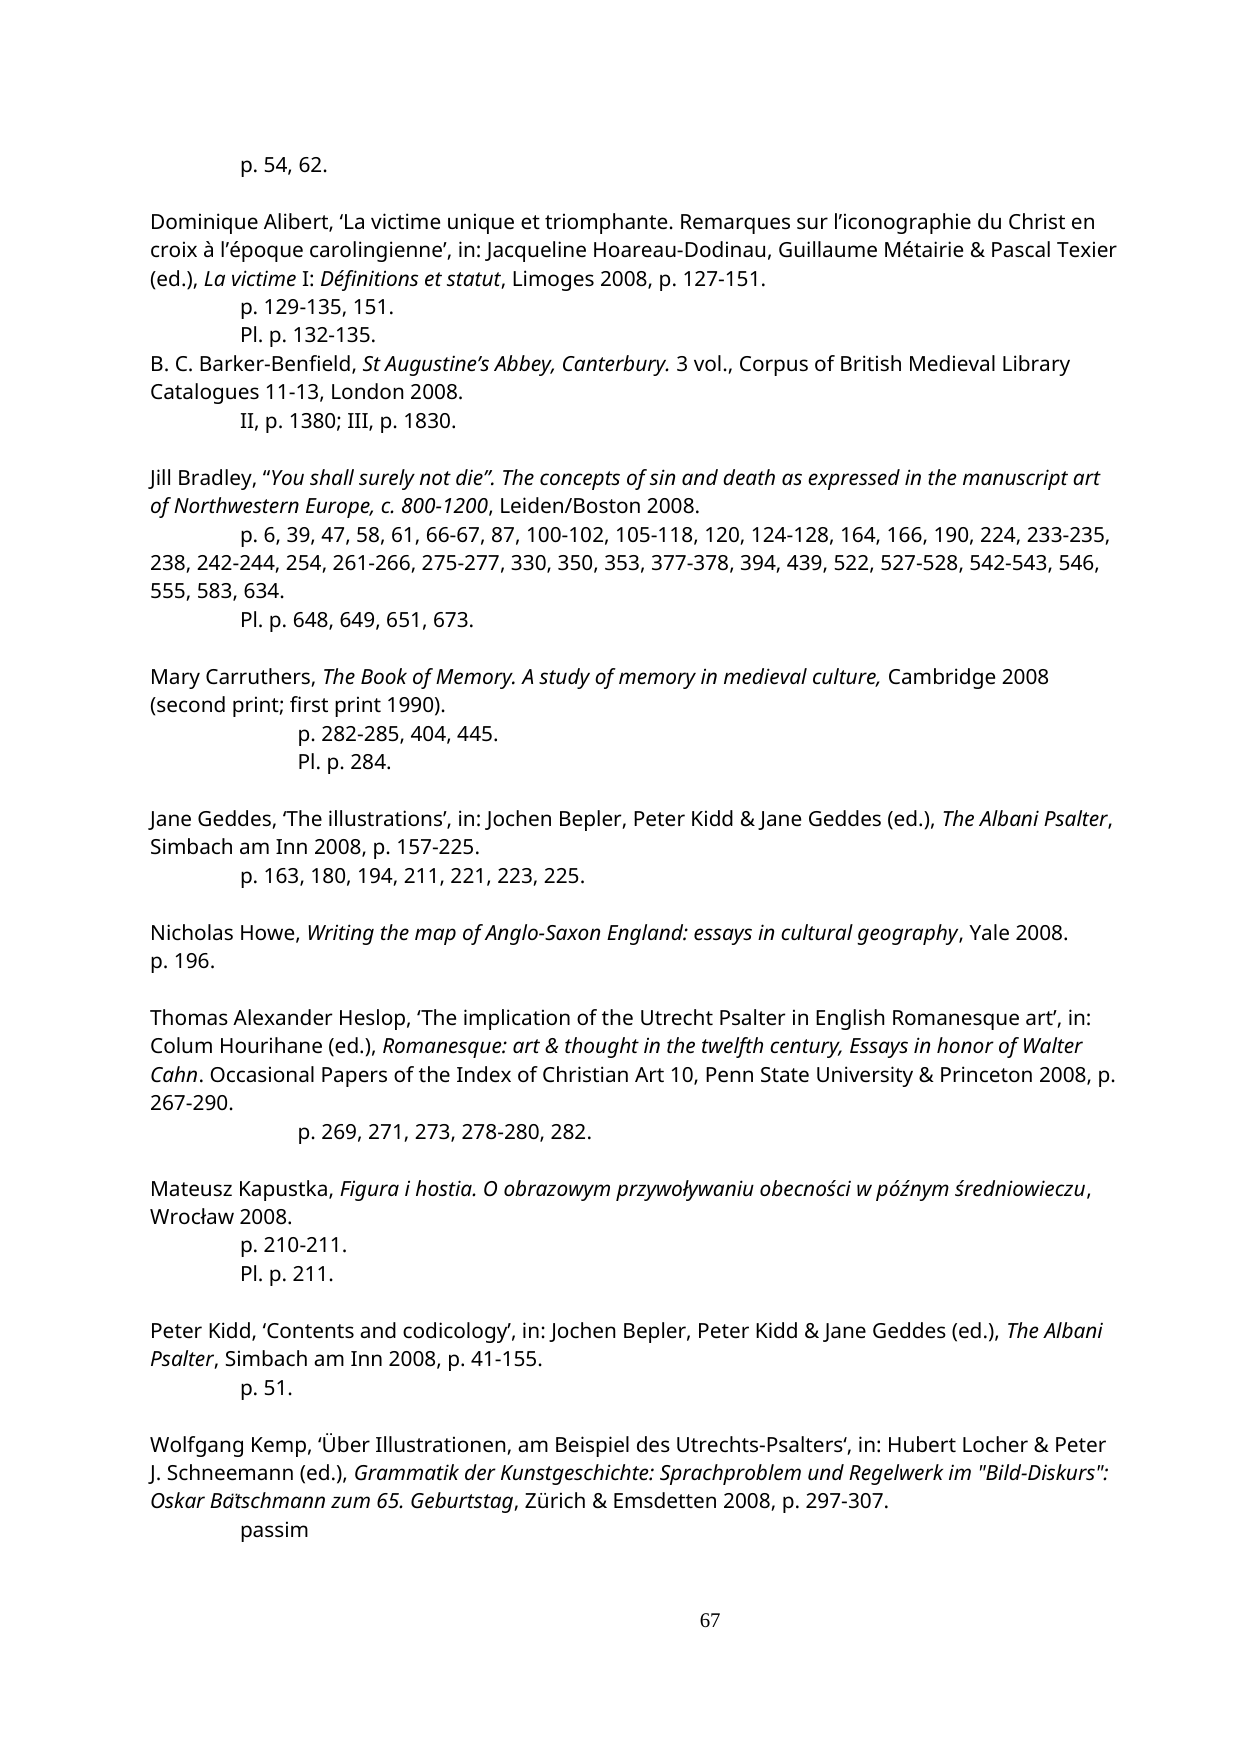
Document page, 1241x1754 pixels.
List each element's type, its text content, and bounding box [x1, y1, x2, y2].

text Pl. p. 211. [150, 1259, 1122, 1287]
text II, p. 1380; III, p. 1830. [150, 406, 1122, 434]
text p. 282-285, 404, 445. [150, 719, 1122, 747]
text p. 54, 62. [150, 150, 1122, 178]
text p. 129-135, 151. [150, 292, 1122, 321]
text Dominique Alibert, ‘La victime unique et triomphante. Remarques sur l’iconographie du Christ en croix à l’époque carolingienne’, in: Jacqueline Hoareau-Dodinau, Guillaume Métairie & Pascal Texier (ed.), La victime I: Définitions et statut, Limoges 2008, p. 127-151. [150, 207, 1122, 292]
text Mary Carruthers, The Book of Memory. A study of memory in medieval culture, Cambridge 2008 (second print; first print 1990). [150, 662, 1122, 719]
text Wolfgang Kemp, ‘Über Illustrationen, am Beispiel des Utrechts-Psalters‘, in: Hubert Locher & Peter J. Schneemann (ed.), Grammatik der Kunstgeschichte: Sprachproblem und Regelwerk im "Bild-Diskurs": Oskar Bätschmann zum 65. Geburtstag, Zürich & Emsdetten 2008, p. 297-307. [150, 1430, 1122, 1515]
text B. C. Barker-Benfield, St Augustine’s Abbey, Canterbury. 3 vol., Corpus of British Medieval Library Catalogues 11-13, London 2008. [150, 349, 1122, 406]
text Nicholas Howe, Writing the map of Anglo-Saxon England: essays in cultural geography, Yale 2008. p. 196. [150, 918, 1122, 975]
text Pl. p. 132-135. [150, 321, 1122, 349]
text p. 210-211. [150, 1231, 1122, 1259]
text Jill Bradley, “You shall surely not die”. The concepts of sin and death as expressed in the manuscript art of Northwestern Europe, c. 800-1200, Leiden/Boston 2008. [150, 463, 1122, 520]
text p. 6, 39, 47, 58, 61, 66-67, 87, 100-102, 105-118, 120, 124-128, 164, 166, 190, 224, 233-235, 238, 242-244, 254, 261-266, 275-277, 330, 350, 353, 377-378, 394, 439, 522, 527-528, 542-543, 546, 555, 583, 634. [150, 520, 1122, 605]
text p. 269, 271, 273, 278-280, 282. [150, 1117, 1122, 1145]
text Mateusz Kapustka, Figura i hostia. O obrazowym przywoływaniu obecności w późnym średniowieczu, Wrocław 2008. [150, 1174, 1122, 1231]
text p. 163, 180, 194, 211, 221, 223, 225. [150, 861, 1122, 889]
text Jane Geddes, ‘The illustrations’, in: Jochen Bepler, Peter Kidd & Jane Geddes (ed.), The Albani Psalter, Simbach am Inn 2008, p. 157-225. [150, 804, 1122, 861]
text Peter Kidd, ‘Contents and codicology’, in: Jochen Bepler, Peter Kidd & Jane Geddes (ed.), The Albani Psalter, Simbach am Inn 2008, p. 41-155. [150, 1316, 1122, 1373]
text p. 51. [150, 1373, 1122, 1401]
text Pl. p. 284. [150, 747, 1122, 776]
text passim [150, 1515, 1122, 1543]
text Pl. p. 648, 649, 651, 673. [150, 605, 1122, 633]
text Thomas Alexander Heslop, ‘The implication of the Utrecht Psalter in English Romanesque art’, in: Colum Hourihane (ed.), Romanesque: art & thought in the twelfth century, Essays in honor of Walter Cahn. Occasional Papers of the Index of Christian Art 10, Penn State University & Princeton 2008, p. 267-290. [150, 1003, 1122, 1117]
